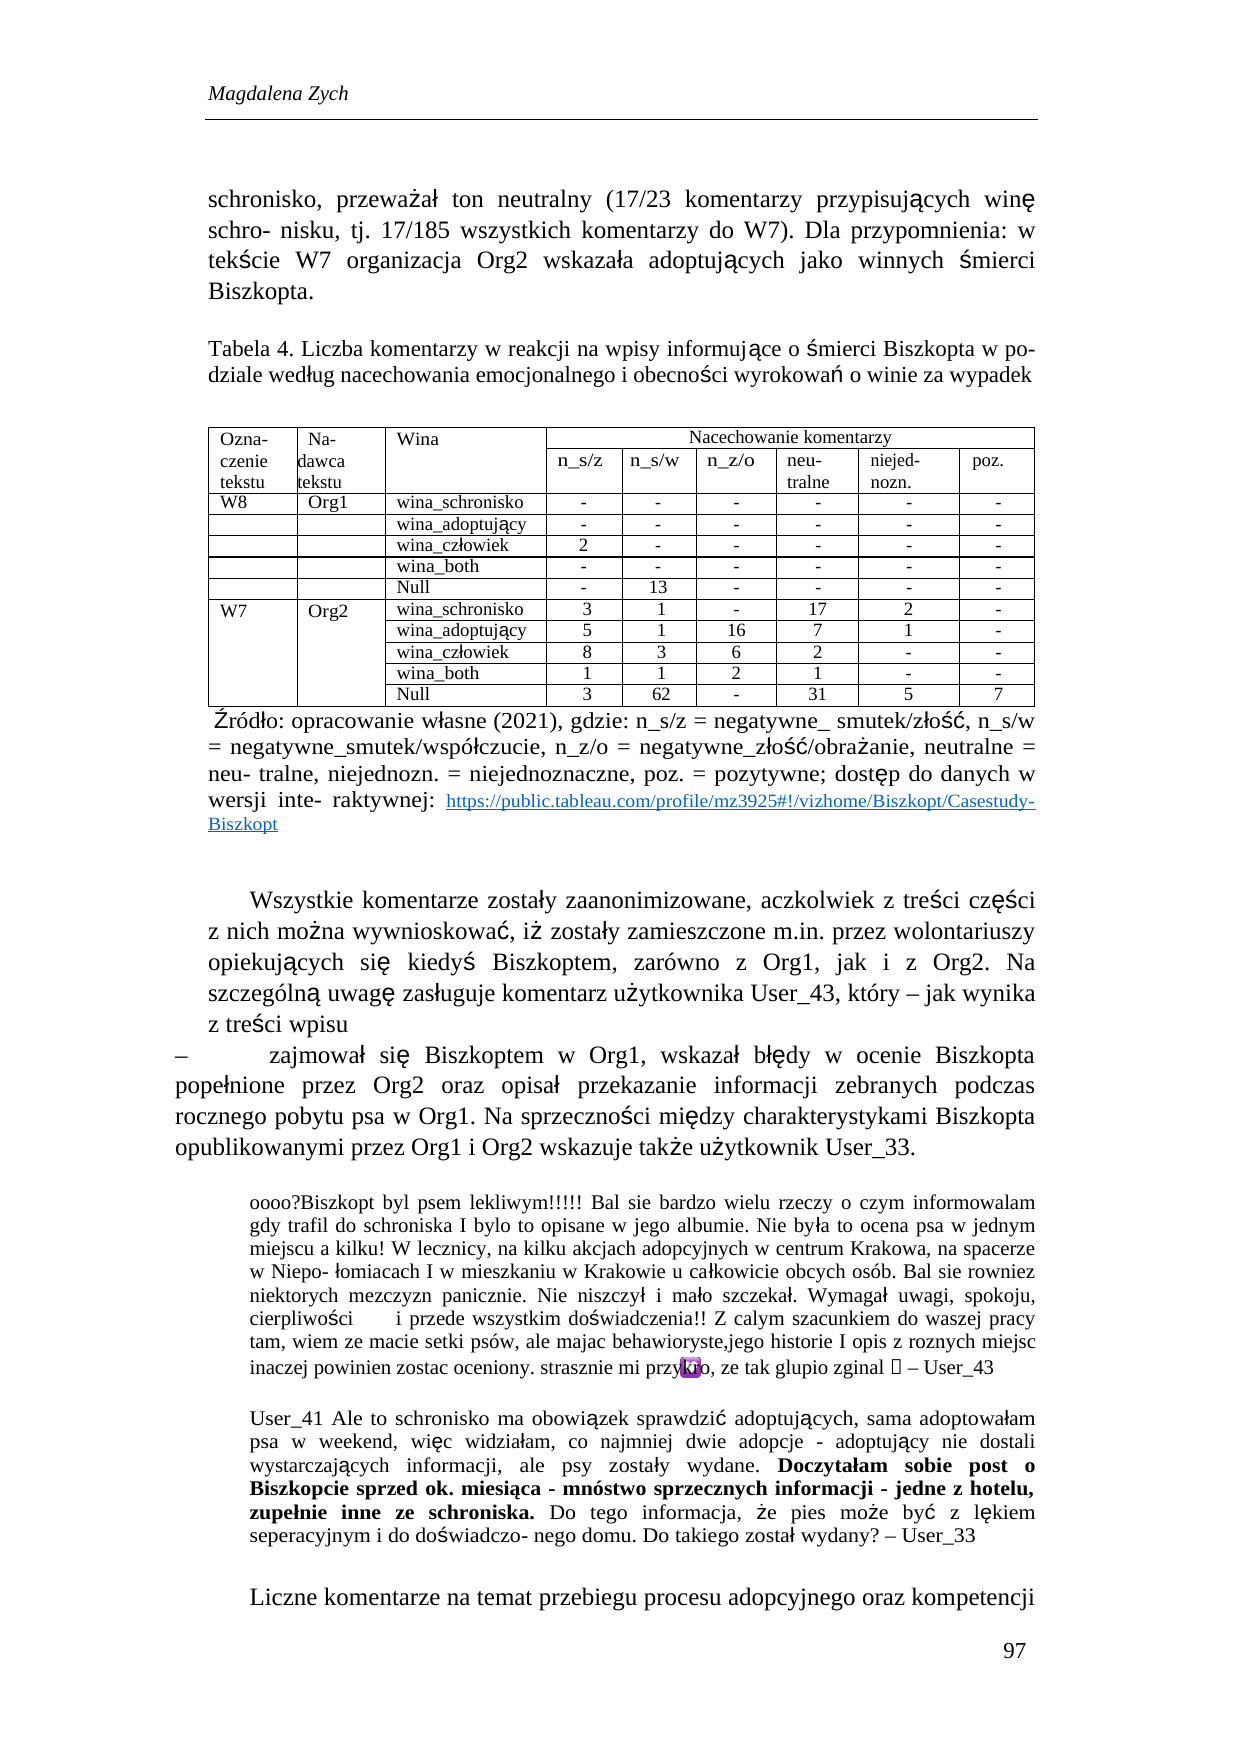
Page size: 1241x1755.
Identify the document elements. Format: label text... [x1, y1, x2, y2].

table_cell [209, 515, 297, 535]
table_cell - [697, 600, 776, 620]
table_cell 1 [859, 621, 959, 642]
table_cell 5 [859, 685, 959, 706]
table_cell W8 [209, 494, 297, 514]
table_cell n_z/o [697, 449, 776, 493]
text Magdalena Zych [208, 81, 1241, 105]
table_cell - [859, 579, 959, 599]
table_cell 3 [623, 643, 696, 663]
table_cell wina_schronisko [386, 600, 546, 620]
table_cell 13 [623, 579, 696, 599]
table_cell - [697, 494, 776, 514]
table_cell - [697, 515, 776, 535]
table_cell wina_adoptujący [386, 515, 546, 535]
table_cell 31 [777, 685, 858, 706]
table_cell n_s/z [547, 449, 622, 493]
table_cell 1 [623, 664, 696, 684]
table_cell poz. [960, 449, 1034, 493]
table_cell - [960, 515, 1034, 535]
table_header Ozna- czenie tekstu [209, 428, 297, 493]
table_cell [298, 558, 385, 577]
table_cell 2 [859, 600, 959, 620]
table_cell 7 [960, 685, 1034, 706]
table_cell - [777, 579, 858, 599]
table_header Wina [386, 428, 546, 493]
table_cell wina_człowiek [386, 536, 546, 556]
table_cell [298, 515, 385, 535]
table_cell wina_both [386, 664, 546, 684]
table_cell - [697, 536, 776, 556]
table_cell - [960, 579, 1034, 599]
table_cell 1 [777, 664, 858, 684]
table_cell - [960, 494, 1034, 514]
table_cell - [859, 643, 959, 663]
table_cell - [547, 579, 622, 599]
table_cell Null [386, 685, 546, 706]
table_cell [298, 579, 385, 599]
table_cell Null [386, 579, 546, 599]
text schronisko, przeważał ton neutralny (17/23 komentarzy przypisujących winę schro- nisku, tj. 17/185 wszystkich komentarzy do W7). Dla przypomnienia: w tekście W7 organizacja Org2 wskazała adoptujących jako winnych śmierci Biszkopta. [208, 184, 1036, 305]
text Wszystkie komentarze zostały zaanonimizowane, aczkolwiek z treści części z nich można wywnioskować, iż zostały zamieszczone m.in. przez wolontariuszy opiekujących się kiedyś Biszkoptem, zarówno z Org1, jak i z Org2. Na szczególną uwagę zasługuje komentarz użytkownika User_43, który – jak wynika z treści wpisu [208, 886, 1036, 1038]
table_cell - [859, 664, 959, 684]
table_cell 3 [547, 685, 622, 706]
table_cell [298, 536, 385, 556]
table_cell - [859, 494, 959, 514]
table_cell [209, 536, 297, 556]
table_cell 1 [623, 621, 696, 642]
text Tabela 4. Liczba komentarzy w reakcji na wpisy informujące o śmierci Biszkopta w po- dziale według nacechowania emocjonalnego i obecności wyrokowań o winie za wypadek [208, 335, 1036, 388]
table_cell - [777, 494, 858, 514]
table_cell n_s/w [623, 449, 696, 493]
table_cell - [697, 685, 776, 706]
table_cell [209, 558, 297, 577]
table_cell - [960, 558, 1034, 577]
table_cell - [547, 558, 622, 577]
table_cell 17 [777, 600, 858, 620]
table_cell 6 [697, 643, 776, 663]
table_cell wina_człowiek [386, 643, 546, 663]
table_cell 2 [697, 664, 776, 684]
table_cell 5 [547, 621, 622, 642]
table_cell - [777, 536, 858, 556]
table_cell - [960, 643, 1034, 663]
table_cell wina_both [386, 558, 546, 577]
table_cell niejed- nozn. [859, 449, 959, 493]
table_header Nacechowanie komentarzy [547, 428, 1034, 448]
table_cell 16 [697, 621, 776, 642]
table_header Na- dawca tekstu [298, 428, 385, 493]
table_cell - [777, 558, 858, 577]
table_cell - [623, 558, 696, 577]
table_cell 1 [623, 600, 696, 620]
table_cell - [547, 515, 622, 535]
table_cell neu- tralne [777, 449, 858, 493]
table_cell - [697, 579, 776, 599]
text Źródło: opracowanie własne (2021), gdzie: n_s/z = negatywne_ smutek/złość, n_s/w = negatywne_smutek/współczucie, n_z/o = negatywne_złość/obrażanie, neutralne = neu- tralne, niejednozn. = niejednoznaczne, poz. = pozytywne; dostęp do danych w wersji inte- raktywnej: https://public.tableau.com/profile/mz3925#!/vizhome/Biszkopt/Casestudy-Biszkopt [208, 707, 1036, 834]
table_cell - [960, 621, 1034, 642]
table_cell - [859, 515, 959, 535]
table_cell - [777, 515, 858, 535]
table_cell - [960, 664, 1034, 684]
table_cell 2 [547, 536, 622, 556]
table_cell [209, 579, 297, 599]
table_cell 1 [547, 664, 622, 684]
table_cell - [623, 494, 696, 514]
table_cell 8 [547, 643, 622, 663]
table_cell W7 [209, 600, 297, 706]
table_cell - [859, 536, 959, 556]
text User_41 Ale to schronisko ma obowiązek sprawdzić adoptujących, sama adoptowałam psa w weekend, więc widziałam, co najmniej dwie adopcje - adoptujący nie dostali wystarczających informacji, ale psy zostały wydane. Doczytałam sobie post o Biszkopcie sprzed ok. miesiąca - mnóstwo sprzecznych informacji - jedne z hotelu, zupełnie inne ze schroniska. Do tego informacja, że pies może być z lękiem seperacyjnym i do doświadczo- nego domu. Do takiego został wydany? – User_33 [249, 1406, 1036, 1547]
table_cell wina_schronisko [386, 494, 546, 514]
text Liczne komentarze na temat przebiegu procesu adopcyjnego oraz kompetencji [208, 1582, 1036, 1610]
list zajmował się Biszkoptem w Org1, wskazał błędy w ocenie Biszkopta popełnione przez Org2 oraz opisał przekazanie informacji zebranych podczas rocznego pobytu psa w Org1. Na sprzeczności między charakterystykami Biszkopta opublikowanymi przez Org1 i Org2 wskazuje także użytkownik User_33. [175, 1040, 1036, 1161]
table_cell - [547, 494, 622, 514]
table_cell - [960, 600, 1034, 620]
table_cell 3 [547, 600, 622, 620]
table_cell - [623, 536, 696, 556]
table_cell 2 [777, 643, 858, 663]
table_cell Org1 [298, 494, 385, 514]
table_cell - [623, 515, 696, 535]
table_cell 62 [623, 685, 696, 706]
table_cell - [960, 536, 1034, 556]
table_cell Org2 [298, 600, 385, 706]
table_cell 7 [777, 621, 858, 642]
text oooo?Biszkopt byl psem lekliwym!!!!! Bal sie bardzo wielu rzeczy o czym informowalam gdy trafil do schroniska I bylo to opisane w jego albumie. Nie była to ocena psa w jednym miejscu a kilku! W lecznicy, na kilku akcjach adopcyjnych w centrum Krakowa, na spacerze w Niepo- łomiacach I w mieszkaniu w Krakowie u całkowicie obcych osób. Bal sie rowniez niektorych mezczyzn panicznie. Nie niszczył i mało szczekał. Wymagał uwagi, spokoju, cierpliwości i przede wszystkim doświadczenia!! Z calym szacunkiem do waszej pracy tam, wiem ze macie setki psów, ale majac behawioryste,jego historie I opis z roznych miejsc inaczej powinien zostac oceniony. strasznie mi przykro, ze tak glupio zginal 💟 – User_43 [249, 1191, 1036, 1380]
table_cell - [859, 558, 959, 577]
table_cell - [697, 558, 776, 577]
table_cell wina_adoptujący [386, 621, 546, 642]
